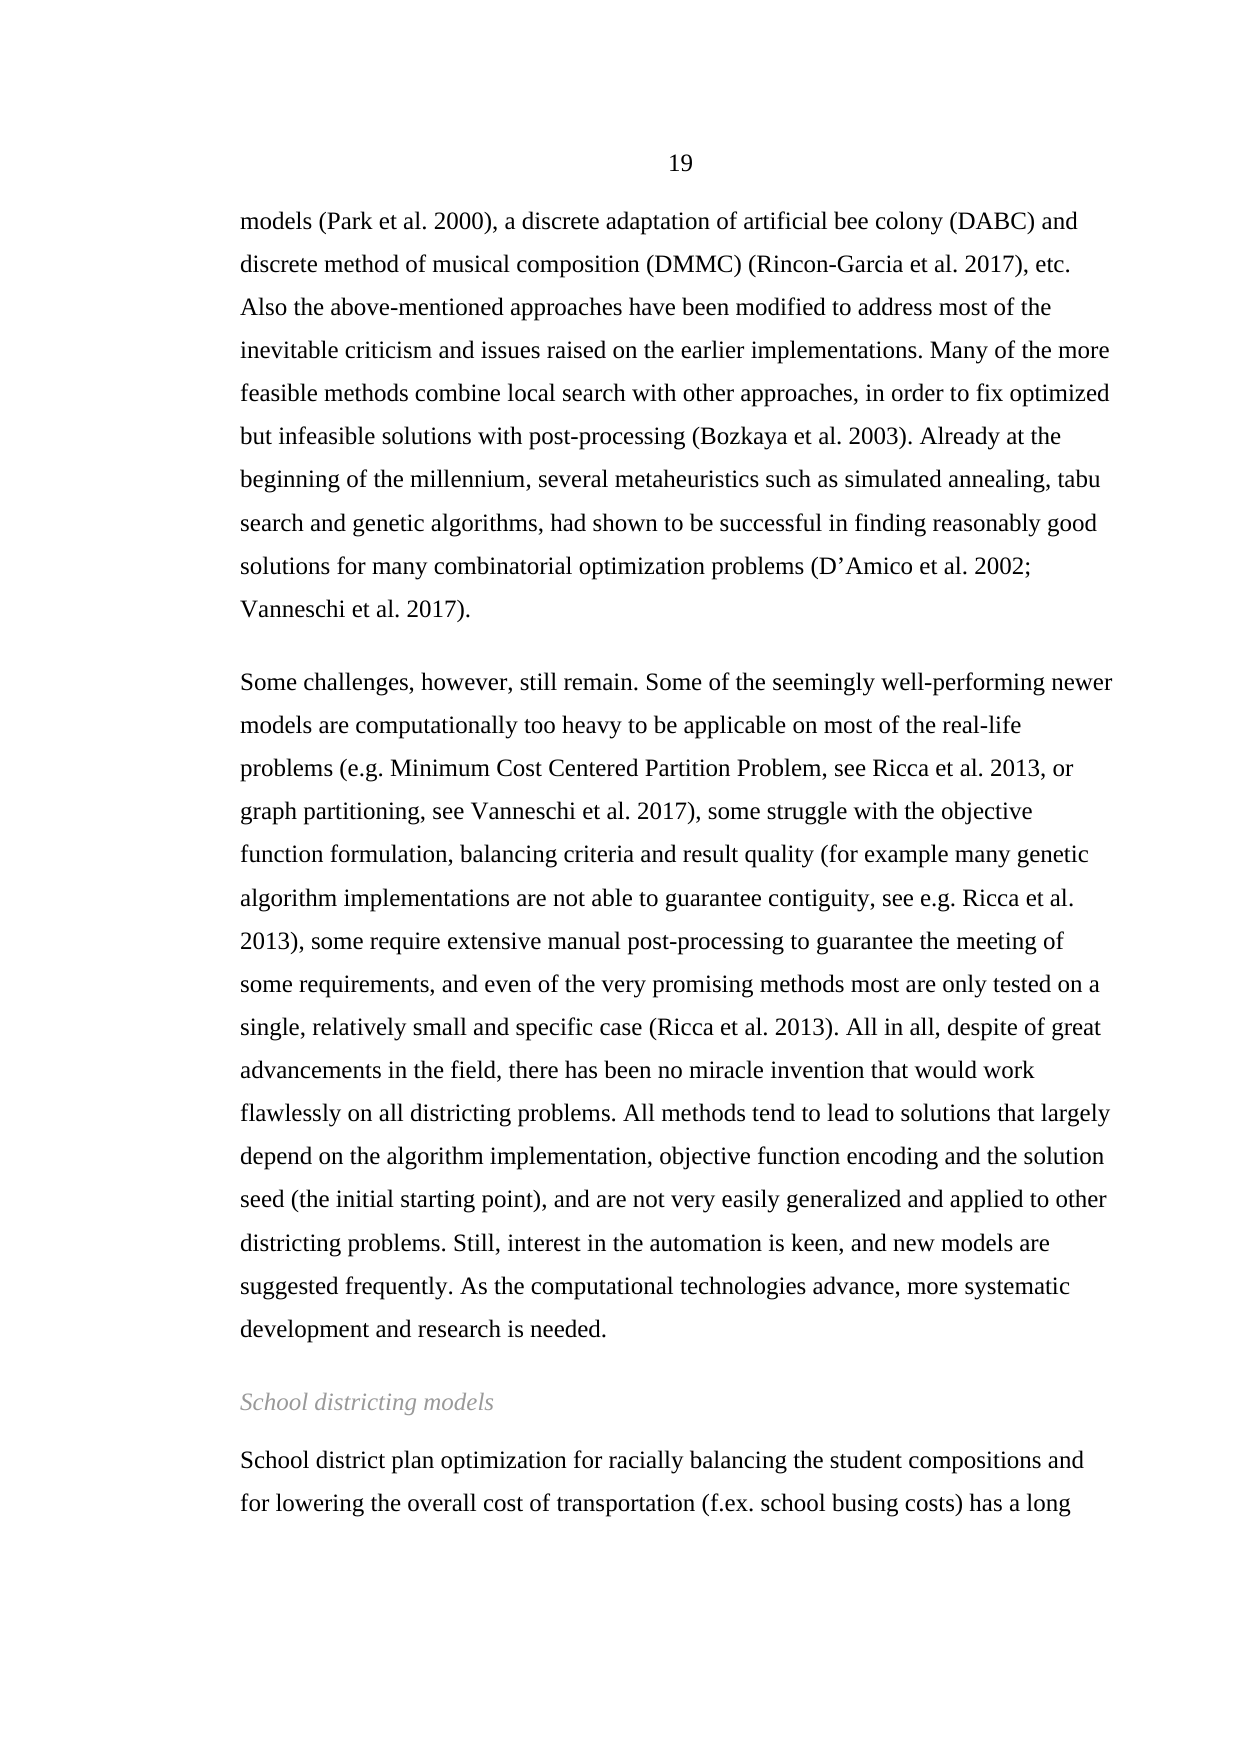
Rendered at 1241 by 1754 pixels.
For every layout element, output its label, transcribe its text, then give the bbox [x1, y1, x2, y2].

subtitle School districting models [240, 1387, 1121, 1416]
text Some challenges, however, still remain. Some of the seemingly well-performing newer models are computationally too heavy to be applicable on most of the real-life problems (e.g. Minimum Cost Centered Partition Problem, see Ricca et al. 2013, or graph partitioning, see Vanneschi et al. 2017), some struggle with the objective function formulation, balancing criteria and result quality (for example many genetic algorithm implementations are not able to guarantee contiguity, see e.g. Ricca et al. 2013), some require extensive manual post-processing to guarantee the meeting of some requirements, and even of the very promising methods most are only tested on a single, relatively small and specific case (Ricca et al. 2013). All in all, despite of great advancements in the field, there has been no miracle invention that would work flawlessly on all districting problems. All methods tend to lead to solutions that largely depend on the algorithm implementation, objective function encoding and the solution seed (the initial starting point), and are not very easily generalized and applied to other districting problems. Still, interest in the automation is keen, and new models are suggested frequently. As the computational technologies advance, more systematic development and research is needed. [240, 667, 1121, 1343]
text models (Park et al. 2000), a discrete adaptation of artificial bee colony (DABC) and discrete method of musical composition (DMMC) (Rincon-Garcia et al. 2017), etc. Also the above-mentioned approaches have been modified to address most of the inevitable criticism and issues raised on the earlier implementations. Many of the more feasible methods combine local search with other approaches, in order to fix optimized but infeasible solutions with post-processing (Bozkaya et al. 2003). Already at the beginning of the millennium, several metaheuristics such as simulated annealing, tabu search and genetic algorithms, had shown to be successful in finding reasonably good solutions for many combinatorial optimization problems (D’Amico et al. 2002; Vanneschi et al. 2017). [240, 206, 1121, 623]
text School district plan optimization for racially balancing the student compositions and for lowering the overall cost of transportation (f.ex. school busing costs) has a long [240, 1445, 1121, 1517]
